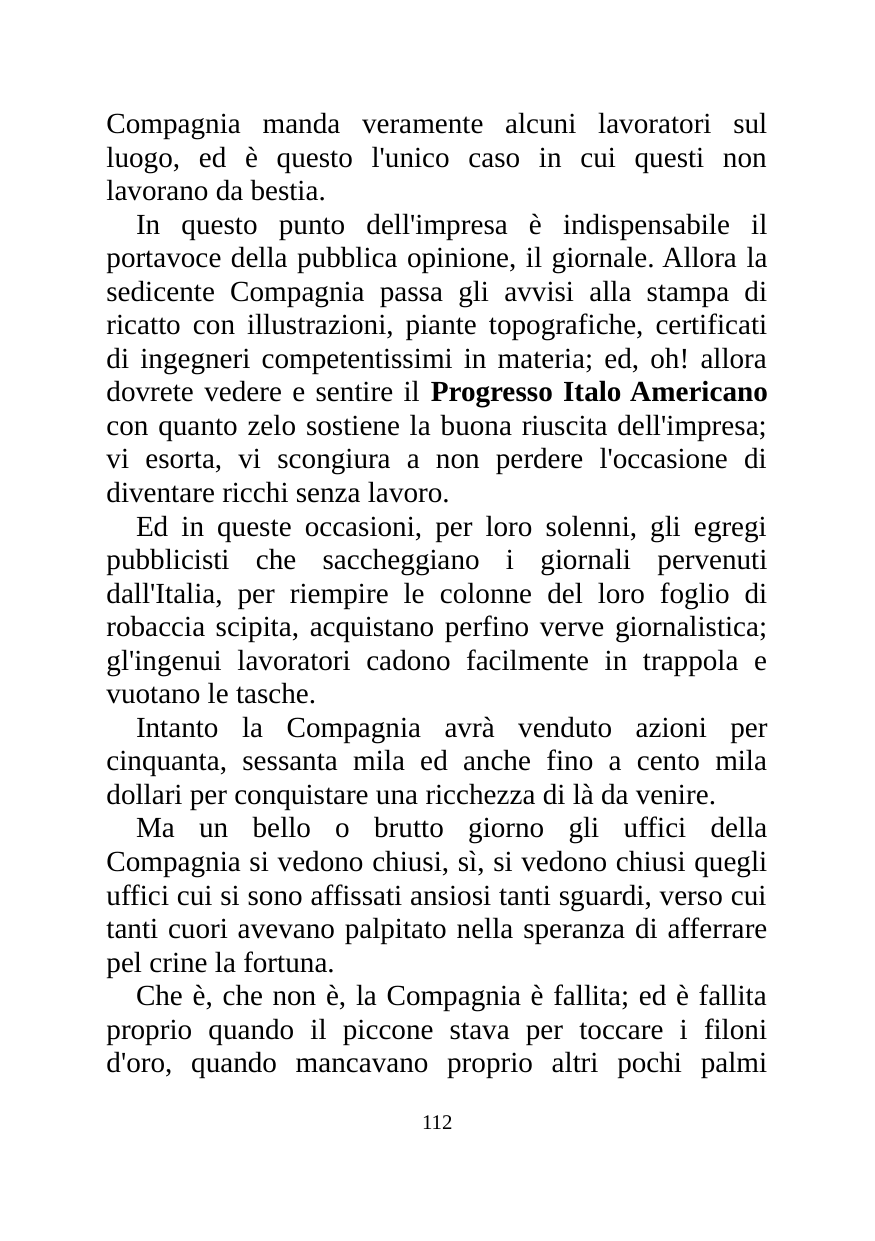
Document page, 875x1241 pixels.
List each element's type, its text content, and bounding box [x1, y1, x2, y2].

text Ma un bello o brutto giorno gli uffici della Compagnia si vedono chiusi, sì, si vedono chiusi quegli uffici cui si sono affissati ansiosi tanti sguardi, verso cui tanti cuori avevano palpitato nella speranza di afferrare pel crine la fortuna. [106, 811, 768, 978]
text In questo punto dell'impresa è indispensabile il portavoce della pubblica opinione, il giornale. Allora la sedicente Compagnia passa gli avvisi alla stampa di ricatto con illustrazioni, piante topografiche, certificati di ingegneri competentissimi in materia; ed, oh! allora dovrete vedere e sentire il Progresso Italo Americano con quanto zelo sostiene la buona riuscita dell'impresa; vi esorta, vi scongiura a non perdere l'occasione di diventare ricchi senza lavoro. [106, 207, 768, 509]
text Che è, che non è, la Compagnia è fallita; ed è fallita proprio quando il piccone stava per toccare i filoni d'oro, quando mancavano proprio altri pochi palmi [106, 978, 768, 1079]
text Compagnia manda veramente alcuni lavoratori sul luogo, ed è questo l'unico caso in cui questi non lavorano da bestia. [106, 106, 768, 207]
text Ed in queste occasioni, per loro solenni, gli egregi pubblicisti che saccheggiano i giornali pervenuti dall'Italia, per riempire le colonne del loro foglio di robaccia scipita, acquistano perfino verve giornalistica; gl'ingenui lavoratori cadono facilmente in trappola e vuotano le tasche. [106, 509, 768, 710]
text Intanto la Compagnia avrà venduto azioni per cinquanta, sessanta mila ed anche fino a cento mila dollari per conquistare una ricchezza di là da venire. [106, 710, 768, 811]
